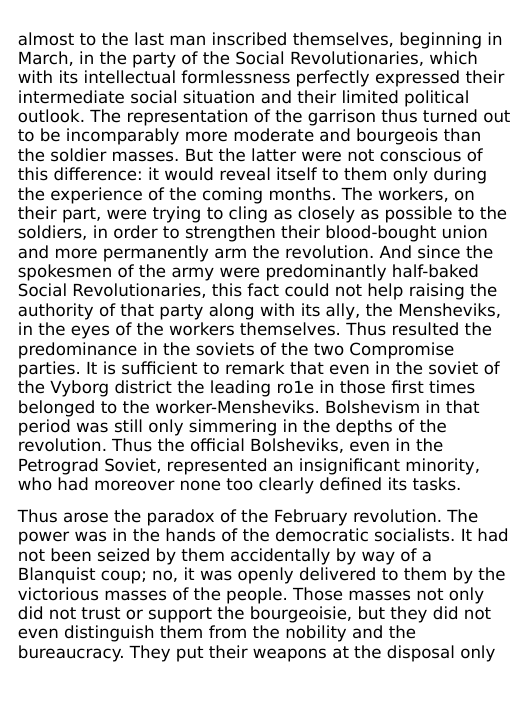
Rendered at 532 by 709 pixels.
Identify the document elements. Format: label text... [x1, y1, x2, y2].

text Thus arose the paradox of the February revolution. The power was in the hands of the democratic socialists. It had not been seized by them accidentally by way of a Blanquist coup; no, it was openly delivered to them by the victorious masses of the people. Those masses not only did not trust or support the bourgeoisie, but they did not even distinguish them from the nobility and the bureaucracy. They put their weapons at the disposal only [18, 507, 514, 662]
text almost to the last man inscribed themselves, beginning in March, in the party of the Social Revolutionaries, which with its intellectual formlessness perfectly expressed their intermediate social situation and their limited political outlook. The representation of the garrison thus turned out to be incomparably more moderate and bourgeois than the soldier masses. But the latter were not conscious of this difference: it would reveal itself to them only during the experience of the coming months. The workers, on their part, were trying to cling as closely as possible to the soldiers, in order to strengthen their blood-bought union and more permanently arm the revolution. And since the spokesmen of the army were predominantly half-baked Social Revolutionaries, this fact could not help raising the authority of that party along with its ally, the Mensheviks, in the eyes of the workers themselves. Thus resulted the predominance in the soviets of the two Compromise parties. It is sufficient to remark that even in the soviet of the Vyborg district the leading ro1e in those first times belonged to the worker-Mensheviks. Bolshevism in that period was still only simmering in the depths of the revolution. Thus the official Bolsheviks, even in the Petrograd Soviet, represented an insignificant minority, who had moreover none too clearly defined its tasks. [18, 29, 514, 494]
